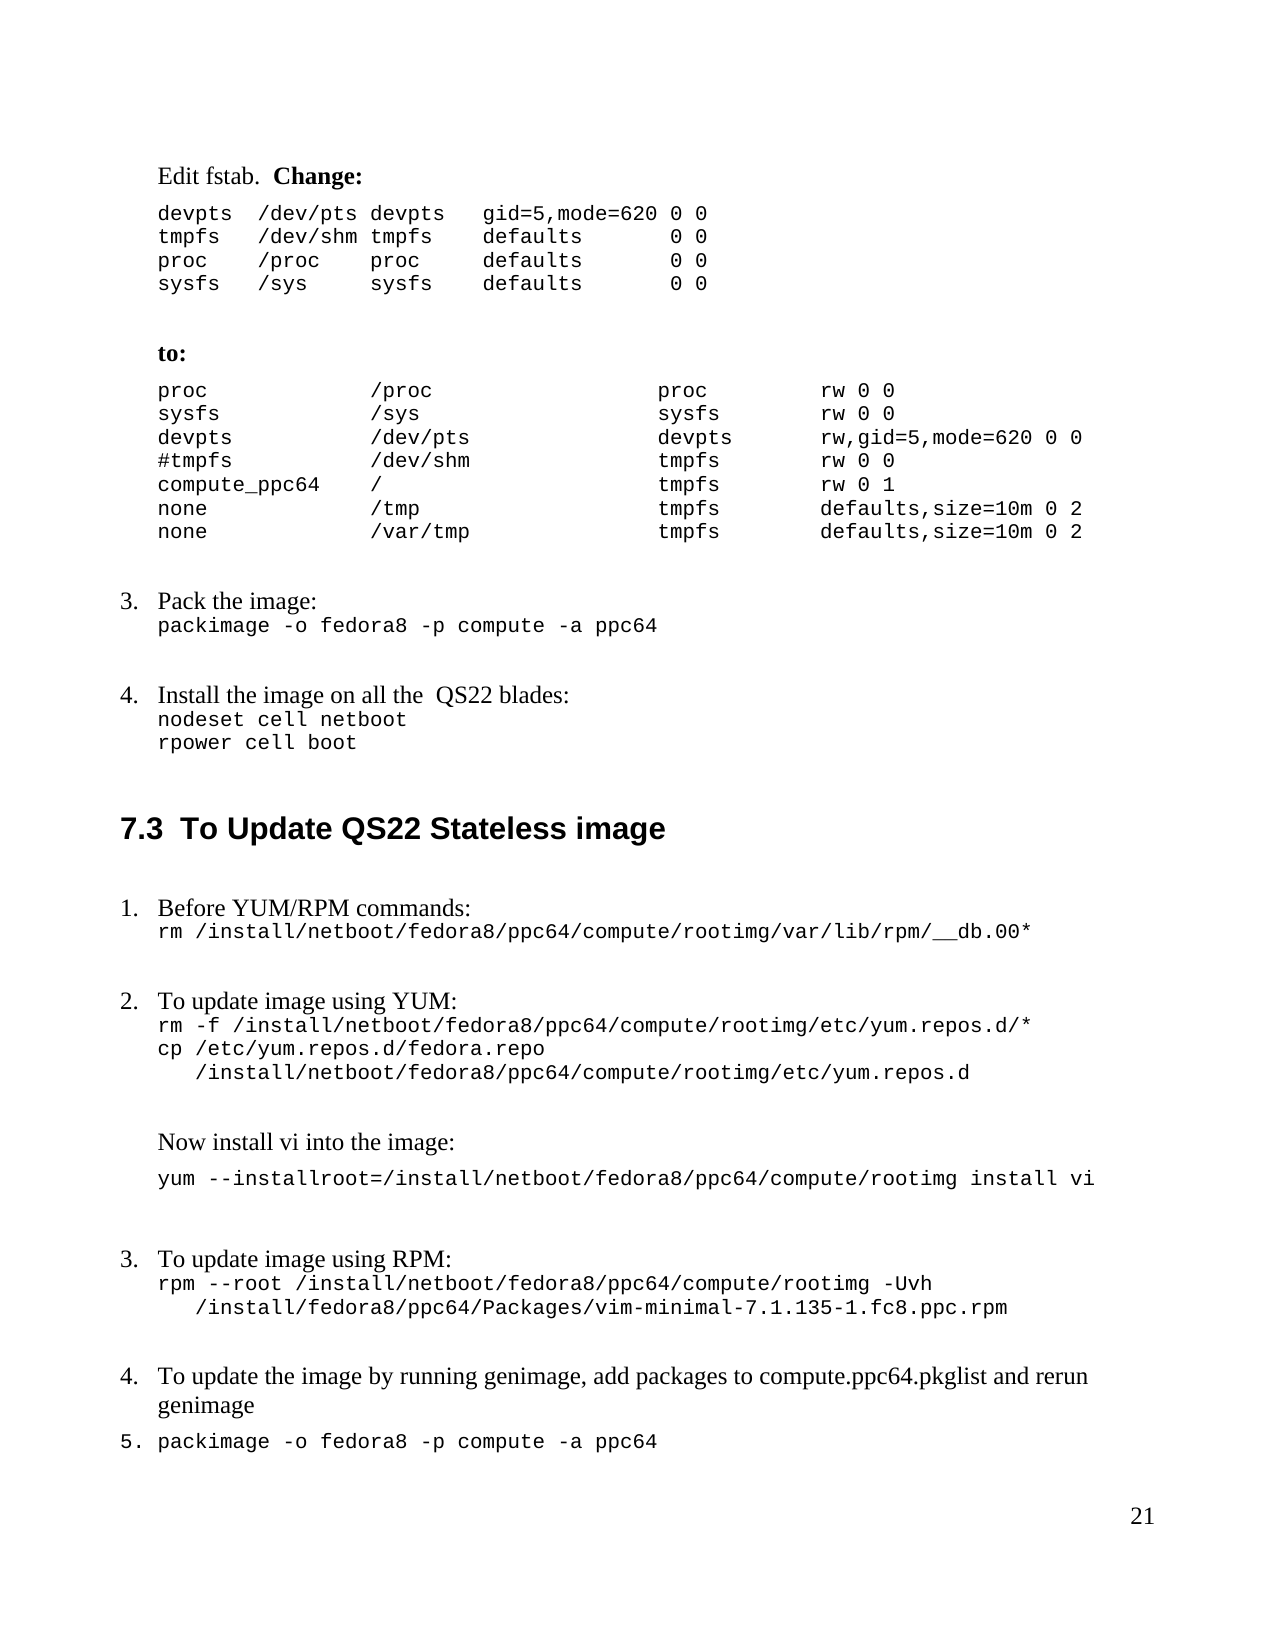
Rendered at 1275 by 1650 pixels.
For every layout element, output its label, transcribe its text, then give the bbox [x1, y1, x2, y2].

text sysfs /sys sysfs rw 0 0 [157, 403, 1155, 427]
text sysfs /sys sysfs defaults 0 0 [157, 273, 1155, 297]
text cp /etc/yum.repos.d/fedora.repo /install/netboot/fedora8/ppc64/compute/rootimg/etc/yum.repos.d [157, 1038, 1155, 1086]
text packimage -o fedora8 -p compute -a ppc64 [157, 615, 1155, 639]
text none /var/tmp tmpfs defaults,size=10m 0 2 [157, 521, 1155, 545]
text devpts /dev/pts devpts rw,gid=5,mode=620 0 0 [157, 427, 1155, 451]
text proc /proc proc rw 0 0 [157, 379, 1155, 403]
text yum --installroot=/install/netboot/fedora8/ppc64/compute/rootimg install vi [157, 1168, 1155, 1192]
text tmpfs /dev/shm tmpfs defaults 0 0 [157, 226, 1155, 250]
list To update image using YUM: [120, 986, 1155, 1014]
text rm /install/netboot/fedora8/ppc64/compute/rootimg/var/lib/rpm/__db.00* [157, 921, 1155, 945]
text nodeset cell netboot [157, 709, 1155, 732]
list To update the image by running genimage, add packages to compute.ppc64.pkglist and rerun genimage [120, 1361, 1155, 1419]
text rpower cell boot [157, 732, 1155, 756]
list Before YUM/RPM commands: [120, 893, 1155, 921]
text proc /proc proc defaults 0 0 [157, 250, 1155, 273]
text devpts /dev/pts devpts gid=5,mode=620 0 0 [157, 202, 1155, 226]
text Edit fstab. Change: [157, 161, 1155, 190]
text #tmpfs /dev/shm tmpfs rw 0 0 [157, 451, 1155, 474]
text none /tmp tmpfs defaults,size=10m 0 2 [157, 498, 1155, 521]
text to: [157, 338, 1155, 367]
text rpm --root /install/netboot/fedora8/ppc64/compute/rootimg -Uvh /install/fedora8/ppc64/Packages/vim-minimal-7.1.135-1.fc8.ppc.rpm [157, 1273, 1155, 1320]
list Pack the image: [120, 586, 1155, 615]
text compute_ppc64 / tmpfs rw 0 1 [157, 474, 1155, 498]
subtitle To Update QS22 Stateless image [120, 810, 1155, 846]
list packimage -o fedora8 -p compute -a ppc64 [120, 1431, 1155, 1454]
list To update image using RPM: [120, 1244, 1155, 1273]
text rm -f /install/netboot/fedora8/ppc64/compute/rootimg/etc/yum.repos.d/* [157, 1014, 1155, 1038]
text Now install vi into the image: [157, 1127, 1155, 1156]
list Install the image on all the QS22 blades: [120, 680, 1155, 709]
